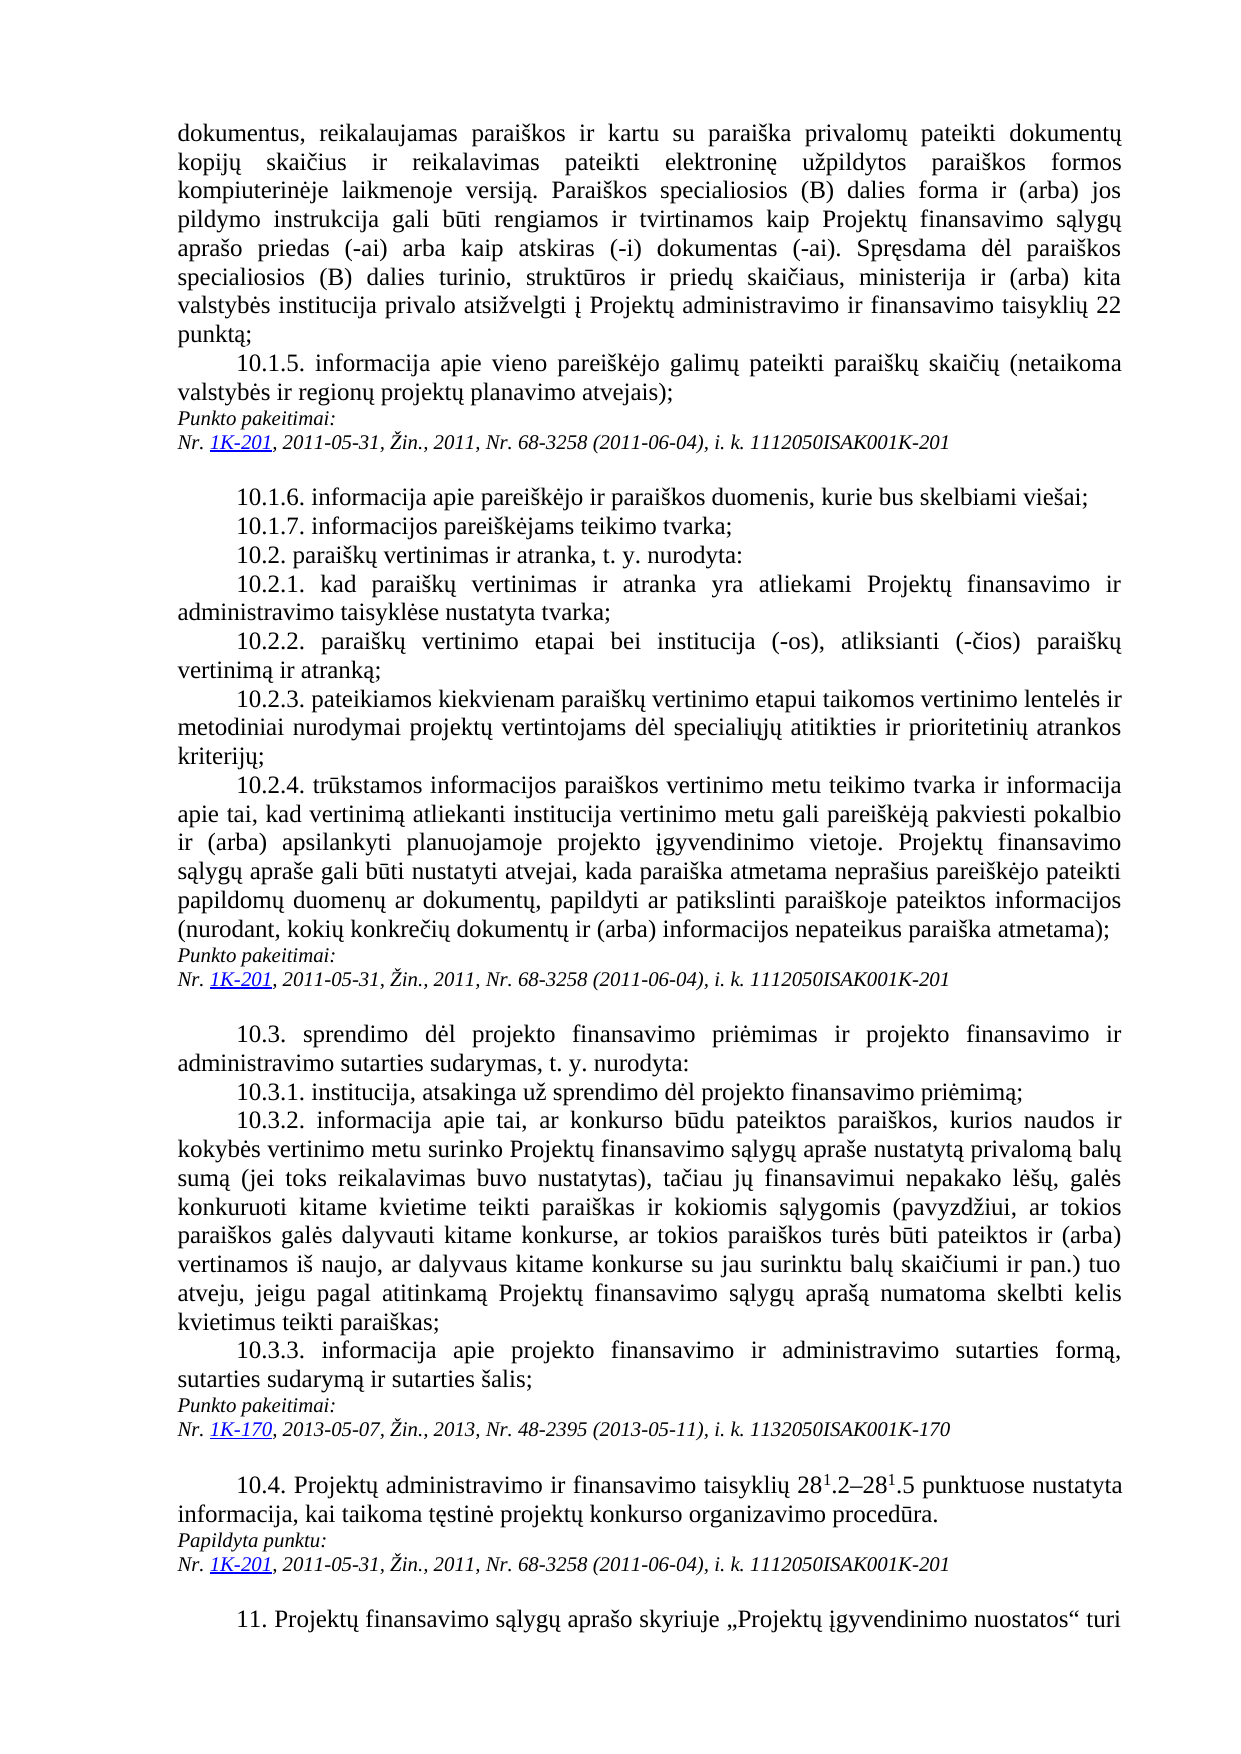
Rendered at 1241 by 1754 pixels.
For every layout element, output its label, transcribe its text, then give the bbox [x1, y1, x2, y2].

text 10.2.3. pateikiamos kiekvienam paraiškų vertinimo etapui taikomos vertinimo lentelės ir metodiniai nurodymai projektų vertintojams dėl specialiųjų atitikties ir prioritetinių atrankos kriterijų; [177, 684, 1122, 770]
text 10.2.1. kad paraiškų vertinimas ir atranka yra atliekami Projektų finansavimo ir administravimo taisyklėse nustatyta tvarka; [177, 569, 1122, 626]
text 10.2.2. paraiškų vertinimo etapai bei institucija (-os), atliksianti (-čios) paraiškų vertinimą ir atranką; [177, 626, 1122, 684]
text 10.4. Projektų administravimo ir finansavimo taisyklių 281.2–281.5 punktuose nustatyta informacija, kai taikoma tęstinė projektų konkurso organizavimo procedūra. [177, 1470, 1122, 1527]
text Punkto pakeitimai: [177, 942, 1122, 967]
text 10.1.7. informacijos pareiškėjams teikimo tvarka; [177, 511, 1122, 540]
text 10.3.3. informacija apie projekto finansavimo ir administravimo sutarties formą, sutarties sudarymą ir sutarties šalis; [177, 1336, 1122, 1393]
text 10.1.5. informacija apie vieno pareiškėjo galimų pateikti paraiškų skaičių (netaikoma valstybės ir regionų projektų planavimo atvejais); [177, 348, 1122, 406]
text 10.3. sprendimo dėl projekto finansavimo priėmimas ir projekto finansavimo ir administravimo sutarties sudarymas, t. y. nurodyta: [177, 1019, 1122, 1077]
text 10.2. paraiškų vertinimas ir atranka, t. y. nurodyta: [177, 540, 1122, 569]
text 10.3.2. informacija apie tai, ar konkurso būdu pateiktos paraiškos, kurios naudos ir kokybės vertinimo metu surinko Projektų finansavimo sąlygų apraše nustatytą privalomą balų sumą (jei toks reikalavimas buvo nustatytas), tačiau jų finansavimui nepakako lėšų, galės konkuruoti kitame kvietime teikti paraiškas ir kokiomis sąlygomis (pavyzdžiui, ar tokios paraiškos galės dalyvauti kitame konkurse, ar tokios paraiškos turės būti pateiktos ir (arba) vertinamos iš naujo, ar dalyvaus kitame konkurse su jau surinktu balų skaičiumi ir pan.) tuo atveju, jeigu pagal atitinkamą Projektų finansavimo sąlygų aprašą numatoma skelbti kelis kvietimus teikti paraiškas; [177, 1106, 1122, 1336]
text Nr. 1K-170, 2013-05-07, Žin., 2013, Nr. 48-2395 (2013-05-11), i. k. 1132050ISAK001K-170 [177, 1417, 1122, 1441]
text Nr. 1K-201, 2011-05-31, Žin., 2011, Nr. 68-3258 (2011-06-04), i. k. 1112050ISAK001K-201 [177, 967, 1122, 991]
text Punkto pakeitimai: [177, 1393, 1122, 1417]
text Papildyta punktu: [177, 1527, 1122, 1552]
text 10.2.4. trūkstamos informacijos paraiškos vertinimo metu teikimo tvarka ir informacija apie tai, kad vertinimą atliekanti institucija vertinimo metu gali pareiškėją pakviesti pokalbio ir (arba) apsilankyti planuojamoje projekto įgyvendinimo vietoje. Projektų finansavimo sąlygų apraše gali būti nustatyti atvejai, kada paraiška atmetama neprašius pareiškėjo pateikti papildomų duomenų ar dokumentų, papildyti ar patikslinti paraiškoje pateiktos informacijos (nurodant, kokių konkrečių dokumentų ir (arba) informacijos nepateikus paraiška atmetama); [177, 770, 1122, 942]
text Punkto pakeitimai: [177, 406, 1122, 430]
text dokumentus, reikalaujamas paraiškos ir kartu su paraiška privalomų pateikti dokumentų kopijų skaičius ir reikalavimas pateikti elektroninę užpildytos paraiškos formos kompiuterinėje laikmenoje versiją. Paraiškos specialiosios (B) dalies forma ir (arba) jos pildymo instrukcija gali būti rengiamos ir tvirtinamos kaip Projektų finansavimo sąlygų aprašo priedas (-ai) arba kaip atskiras (-i) dokumentas (-ai). Spręsdama dėl paraiškos specialiosios (B) dalies turinio, struktūros ir priedų skaičiaus, ministerija ir (arba) kita valstybės institucija privalo atsižvelgti į Projektų administravimo ir finansavimo taisyklių 22 punktą; [177, 118, 1122, 348]
text 10.3.1. institucija, atsakinga už sprendimo dėl projekto finansavimo priėmimą; [177, 1077, 1122, 1106]
text 11. Projektų finansavimo sąlygų aprašo skyriuje „Projektų įgyvendinimo nuostatos“ turi [177, 1604, 1122, 1633]
text 10.1.6. informacija apie pareiškėjo ir paraiškos duomenis, kurie bus skelbiami viešai; [177, 482, 1122, 511]
text Nr. 1K-201, 2011-05-31, Žin., 2011, Nr. 68-3258 (2011-06-04), i. k. 1112050ISAK001K-201 [177, 1552, 1122, 1576]
text Nr. 1K-201, 2011-05-31, Žin., 2011, Nr. 68-3258 (2011-06-04), i. k. 1112050ISAK001K-201 [177, 430, 1122, 454]
